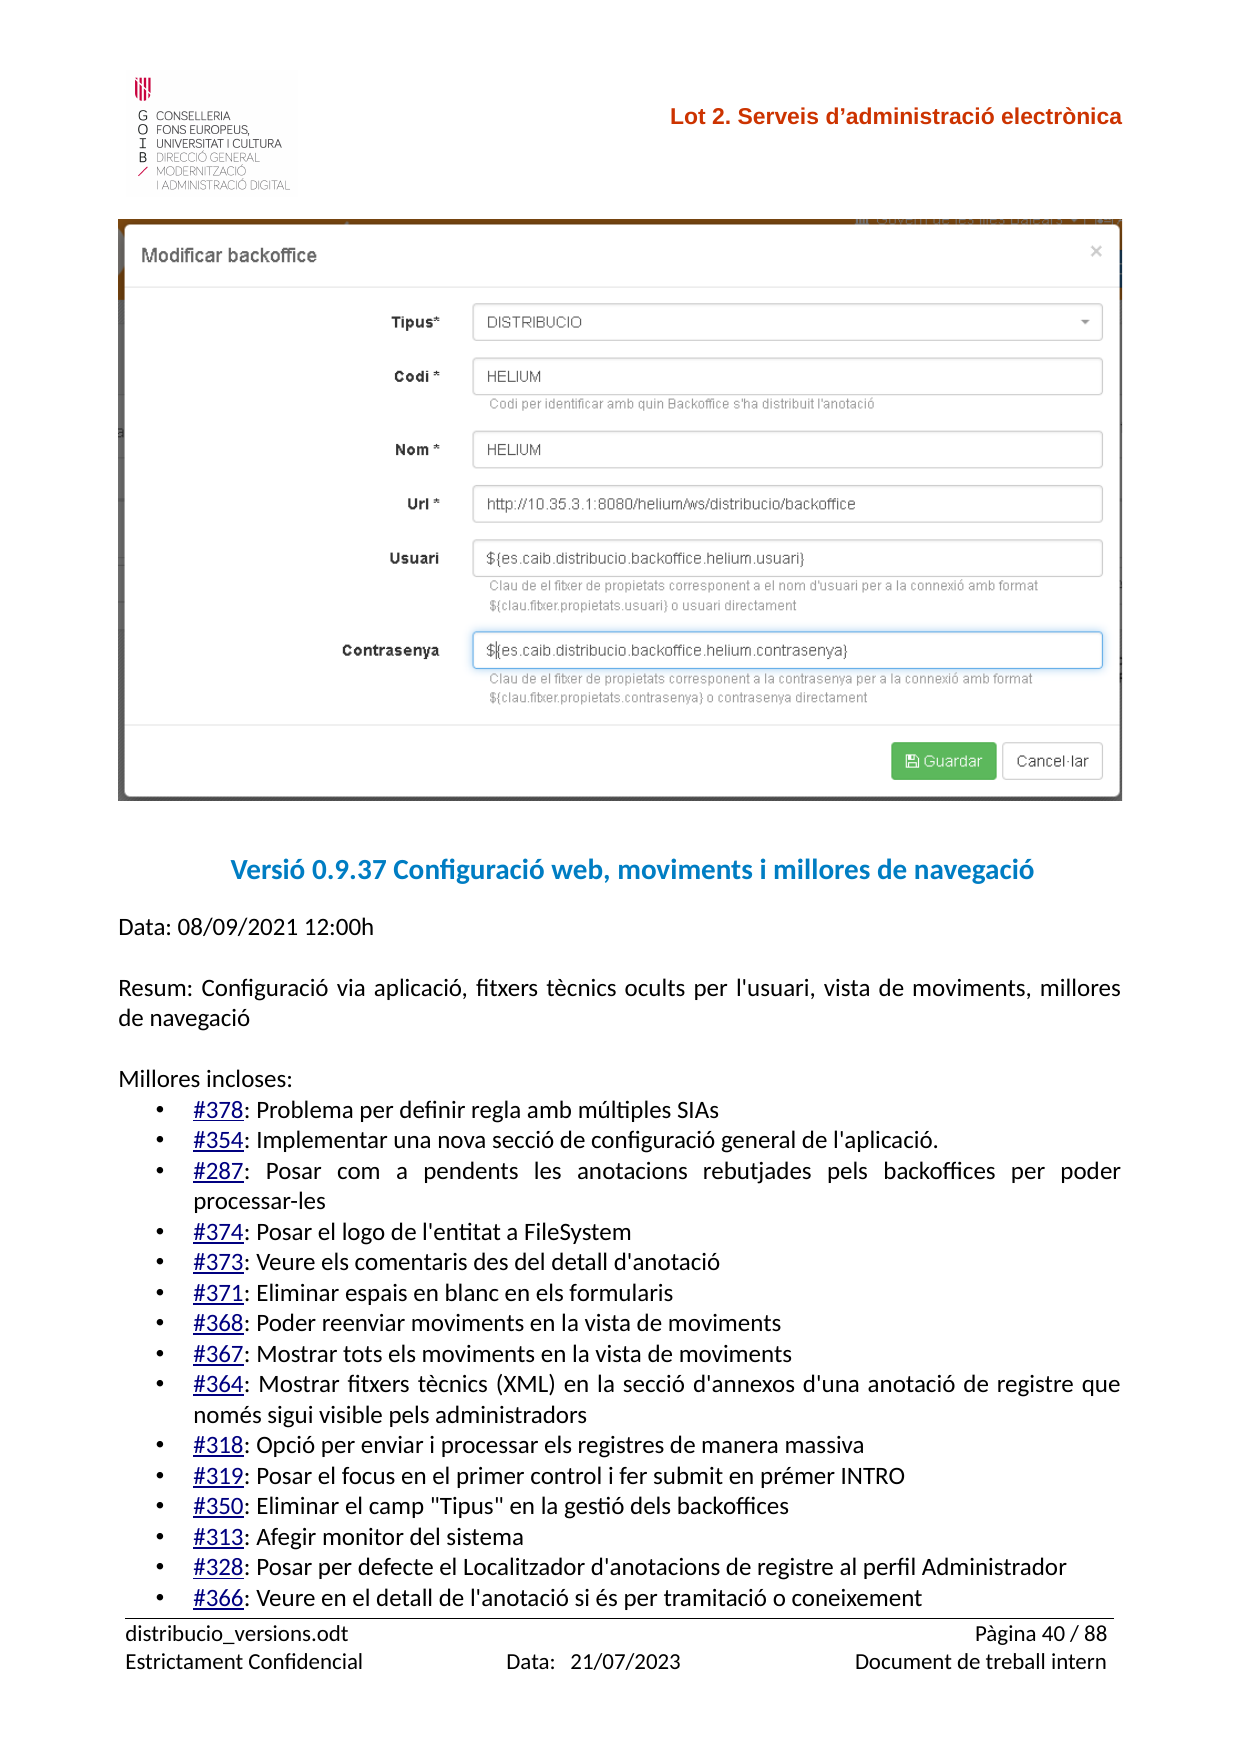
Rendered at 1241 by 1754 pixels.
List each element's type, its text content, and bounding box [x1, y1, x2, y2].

text Data: 08/09/2021 12:00h [118, 911, 1122, 941]
list #287: Posar com a pendents les anotacions rebutjades pels backoffices per poder processar-les [156, 1155, 1122, 1216]
list #318: Opció per enviar i processar els registres de manera massiva [156, 1429, 1122, 1460]
list #371: Eliminar espais en blanc en els formularis [156, 1277, 1122, 1307]
list #368: Poder reenviar moviments en la vista de moviments [156, 1307, 1122, 1338]
text Millores incloses: [118, 1063, 1122, 1094]
list #319: Posar el focus en el primer control i fer submit en prémer INTRO [156, 1460, 1122, 1491]
list #350: Eliminar el camp "Tipus" en la gestió dels backoffices [156, 1491, 1122, 1521]
list #328: Posar per defecte el Localitzador d'anotacions de registre al perfil Administrador [156, 1552, 1122, 1582]
subtitle Versió 0.9.37 Configuració web, moviments i millores de navegació [153, 851, 1122, 887]
list #378: Problema per definir regla amb múltiples SIAs [156, 1094, 1122, 1124]
list #354: Implementar una nova secció de configuració general de l'aplicació. [156, 1124, 1122, 1155]
list #374: Posar el logo de l'entitat a FileSystem [156, 1216, 1122, 1246]
list #366: Veure en el detall de l'anotació si és per tramitació o coneixement [156, 1582, 1122, 1613]
picture [126, 70, 299, 197]
text Resum: Configuració via aplicació, fitxers tècnics ocults per l'usuari, vista de moviments, millores de navegació [118, 972, 1122, 1033]
list #364: Mostrar fitxers tècnics (XML) en la secció d'annexos d'una anotació de registre que només sigui visible pels administradors [156, 1368, 1122, 1429]
list #373: Veure els comentaris des del detall d'anotació [156, 1246, 1122, 1277]
list #313: Afegir monitor del sistema [156, 1521, 1122, 1552]
picture [118, 219, 1123, 801]
list #367: Mostrar tots els moviments en la vista de moviments [156, 1338, 1122, 1368]
